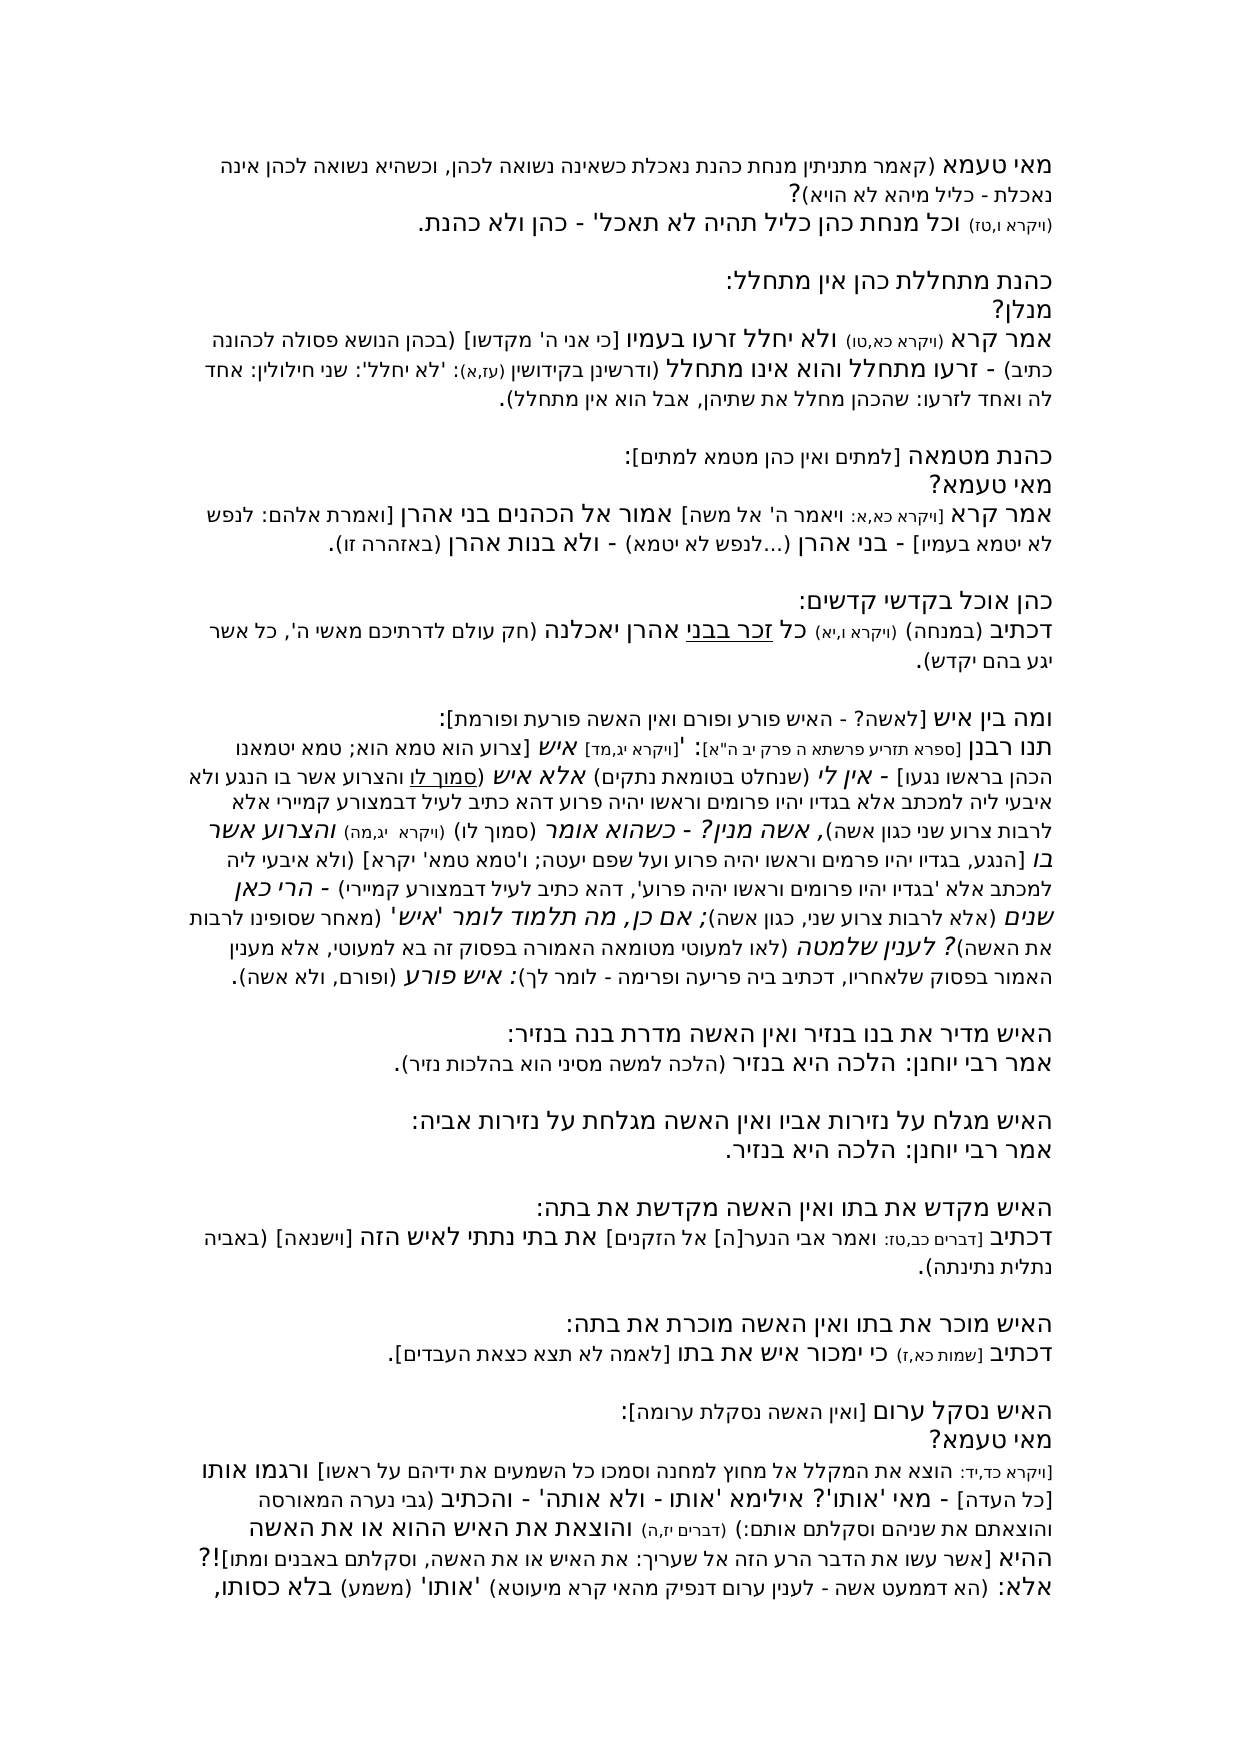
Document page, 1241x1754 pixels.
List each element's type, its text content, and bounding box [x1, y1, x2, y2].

text ומה בין איש [לאשה? - האיש פורע ופורם ואין האשה פורעת ופורמת]: [187, 703, 1053, 732]
text האיש מוכר את בתו ואין האשה מוכרת את בתה: [187, 1309, 1053, 1339]
text אמר רבי יוחנן: הלכה היא בנזיר (הלכה למשה מסיני הוא בהלכות נזיר). [187, 1048, 1053, 1077]
text כהנת מתחללת כהן אין מתחלל: [187, 266, 1053, 295]
text דכתיב (במנחה) (ויקרא ו,יא) כל זכר בבני אהרן יאכלנה (חק עולם לדרתיכם מאשי ה', כל אשר יגע בהם יקדש). [187, 616, 1053, 674]
text האיש נסקל ערום [ואין האשה נסקלת ערומה]: [187, 1397, 1053, 1426]
text (ויקרא ו,טז) וכל מנחת כהן כליל תהיה לא תאכל' - כהן ולא כהנת. [187, 208, 1053, 237]
text אמר קרא (ויקרא כא,טו) ולא יחלל זרעו בעמיו [כי אני ה' מקדשו] (בכהן הנושא פסולה לכהונה כתיב) - זרעו מתחלל והוא אינו מתחלל (ודרשינן בקידושין (עז,א): 'לא יחלל': שני חילולין: אחד לה ואחד לזרעו: שהכהן מחלל את שתיהן, אבל הוא אין מתחלל). [187, 324, 1053, 412]
text מאי טעמא? [187, 1426, 1053, 1455]
text דכתיב [דברים כב,טז: ואמר אבי הנער[ה] אל הזקנים] את בתי נתתי לאיש הזה [וישנאה] (באביה נתלית נתינתה). [187, 1222, 1053, 1281]
text מנלן? [187, 295, 1053, 324]
text [ויקרא כד,יד: הוצא את המקלל אל מחוץ למחנה וסמכו כל השמעים את ידיהם על ראשו] ורגמו אותו [כל העדה] - מאי 'אותו'? אילימא 'אותו - ולא אותה' - והכתיב (גבי נערה המאורסה והוצאתם את שניהם וסקלתם אותם:) (דברים יז,ה) והוצאת את האיש ההוא או את האשה ההיא [אשר עשו את הדבר הרע הזה אל שעריך: את האיש או את האשה, וסקלתם באבנים ומתו]!? אלא: (הא דממעט אשה - לענין ערום דנפיק מהאי קרא מיעוטא) 'אותו' (משמע) בלא כסותו, [187, 1455, 1053, 1601]
text אמר קרא [ויקרא כא,א: ויאמר ה' אל משה] אמור אל הכהנים בני אהרן [ואמרת אלהם: לנפש לא יטמא בעמיו] - בני אהרן (...לנפש לא יטמא) - ולא בנות אהרן (באזהרה זו). [187, 499, 1053, 558]
text מאי טעמא? [187, 470, 1053, 499]
text האיש מגלח על נזירות אביו ואין האשה מגלחת על נזירות אביה: [187, 1106, 1053, 1135]
text כהנת מטמאה [למתים ואין כהן מטמא למתים]: [187, 441, 1053, 470]
text האיש מקדש את בתו ואין האשה מקדשת את בתה: [187, 1193, 1053, 1222]
text תנו רבנן [ספרא תזריע פרשתא ה פרק יב ה"א]: '[ויקרא יג,מד] איש [צרוע הוא טמא הוא; טמא יטמאנו הכהן בראשו נגעו] - אין לי (שנחלט בטומאת נתקים) אלא איש (סמוך לו והצרוע אשר בו הנגע ולא איבעי ליה למכתב אלא בגדיו יהיו פרומים וראשו יהיה פרוע דהא כתיב לעיל דבמצורע קמיירי אלא לרבות צרוע שני כגון אשה), אשה מנין? - כשהוא אומר (סמוך לו) (ויקרא יג,מה) והצרוע אשר בו [הנגע, בגדיו יהיו פרמים וראשו יהיה פרוע ועל שפם יעטה; ו'טמא טמא' יקרא] (ולא איבעי ליה למכתב אלא 'בגדיו יהיו פרומים וראשו יהיה פרוע', דהא כתיב לעיל דבמצורע קמיירי) - הרי כאן שנים (אלא לרבות צרוע שני, כגון אשה); אם כן, מה תלמוד לומר 'איש' (מאחר שסופינו לרבות את האשה)? לענין שלמטה (לאו למעוטי מטומאה האמורה בפסוק זה בא למעוטי, אלא מענין האמור בפסוק שלאחריו, דכתיב ביה פריעה ופרימה - לומר לך): איש פורע (ופורם, ולא אשה). [187, 732, 1053, 990]
text כהן אוכל בקדשי קדשים: [187, 586, 1053, 616]
text אמר רבי יוחנן: הלכה היא בנזיר. [187, 1135, 1053, 1164]
text האיש מדיר את בנו בנזיר ואין האשה מדרת בנה בנזיר: [187, 1019, 1053, 1048]
text מאי טעמא (קאמר מתניתין מנחת כהנת נאכלת כשאינה נשואה לכהן, וכשהיא נשואה לכהן אינה נאכלת - כליל מיהא לא הויא)? [187, 150, 1053, 208]
text דכתיב [שמות כא,ז) כי ימכור איש את בתו [לאמה לא תצא כצאת העבדים]. [187, 1339, 1053, 1368]
